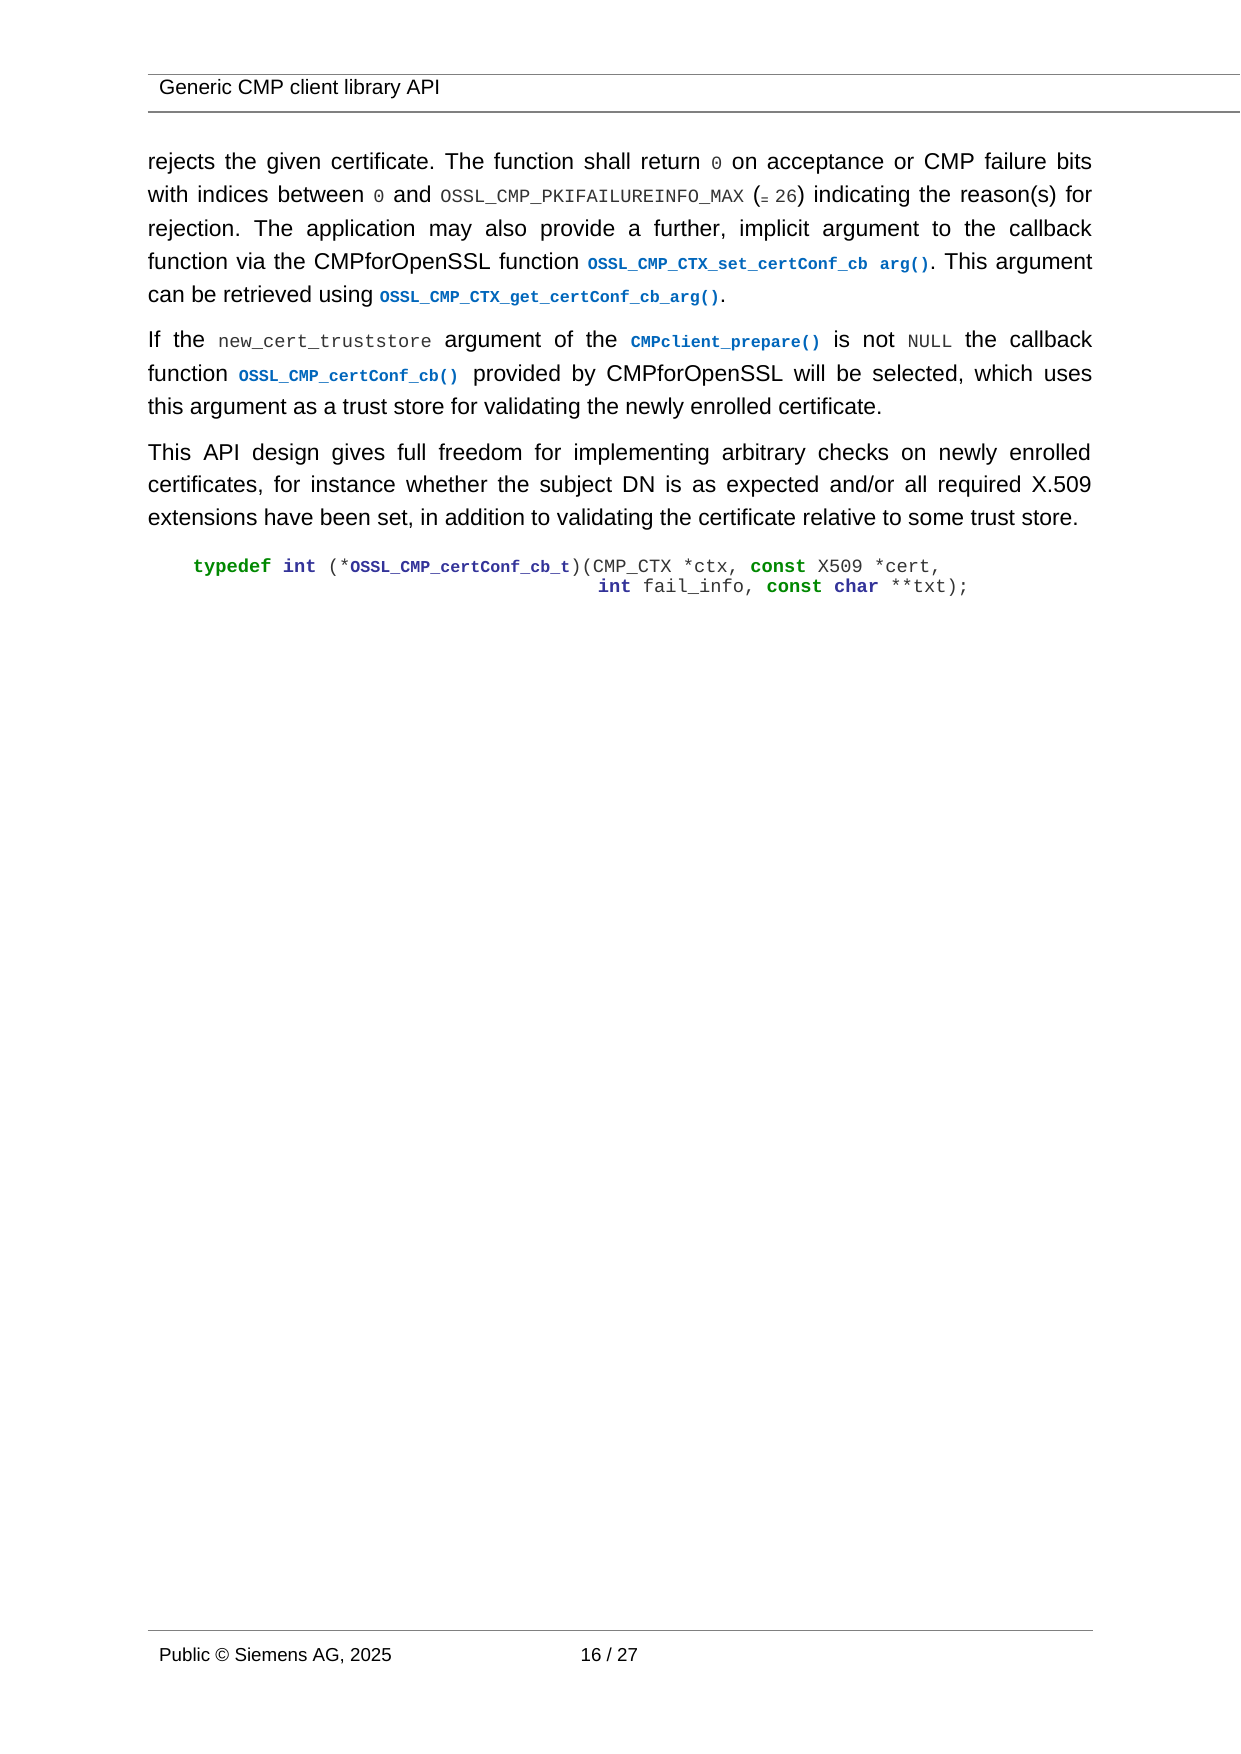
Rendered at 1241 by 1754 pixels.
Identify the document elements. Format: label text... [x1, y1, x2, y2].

text rejects the given certificate. The function shall return 0 on acceptance or CMP failure bits with indices between 0 and OSSL_CMP_PKIFAILUREINFO_MAX (= 26) indicating the reason(s) for rejection. The application may also provide a further, implicit argument to the callback function via the CMPforOpenSSL function OSSL_CMP_CTX_set_certConf_cb arg(). This argument can be retrieved using OSSL_CMP_CTX_get_certConf_cb_arg(). [148, 148, 1092, 307]
text int fail_info, const char **txt); [148, 578, 1092, 597]
text typedef int (*OSSL_CMP_certConf_cb_t)(CMP_CTX *ctx, const X509 *cert, [148, 537, 1092, 578]
text If the new_cert_truststore argument of the CMPclient_prepare() is not NULL the callback function OSSL_CMP_certConf_cb() provided by CMPforOpenSSL will be selected, which uses this argument as a trust store for validating the newly enrolled certificate. [148, 326, 1092, 419]
text This API design gives full freedom for implementing arbitrary checks on newly enrolled certificates, for instance whether the subject DN is as expected and/or all required X.509 extensions have been set, in addition to validating the certificate relative to some trust store. [148, 438, 1092, 531]
